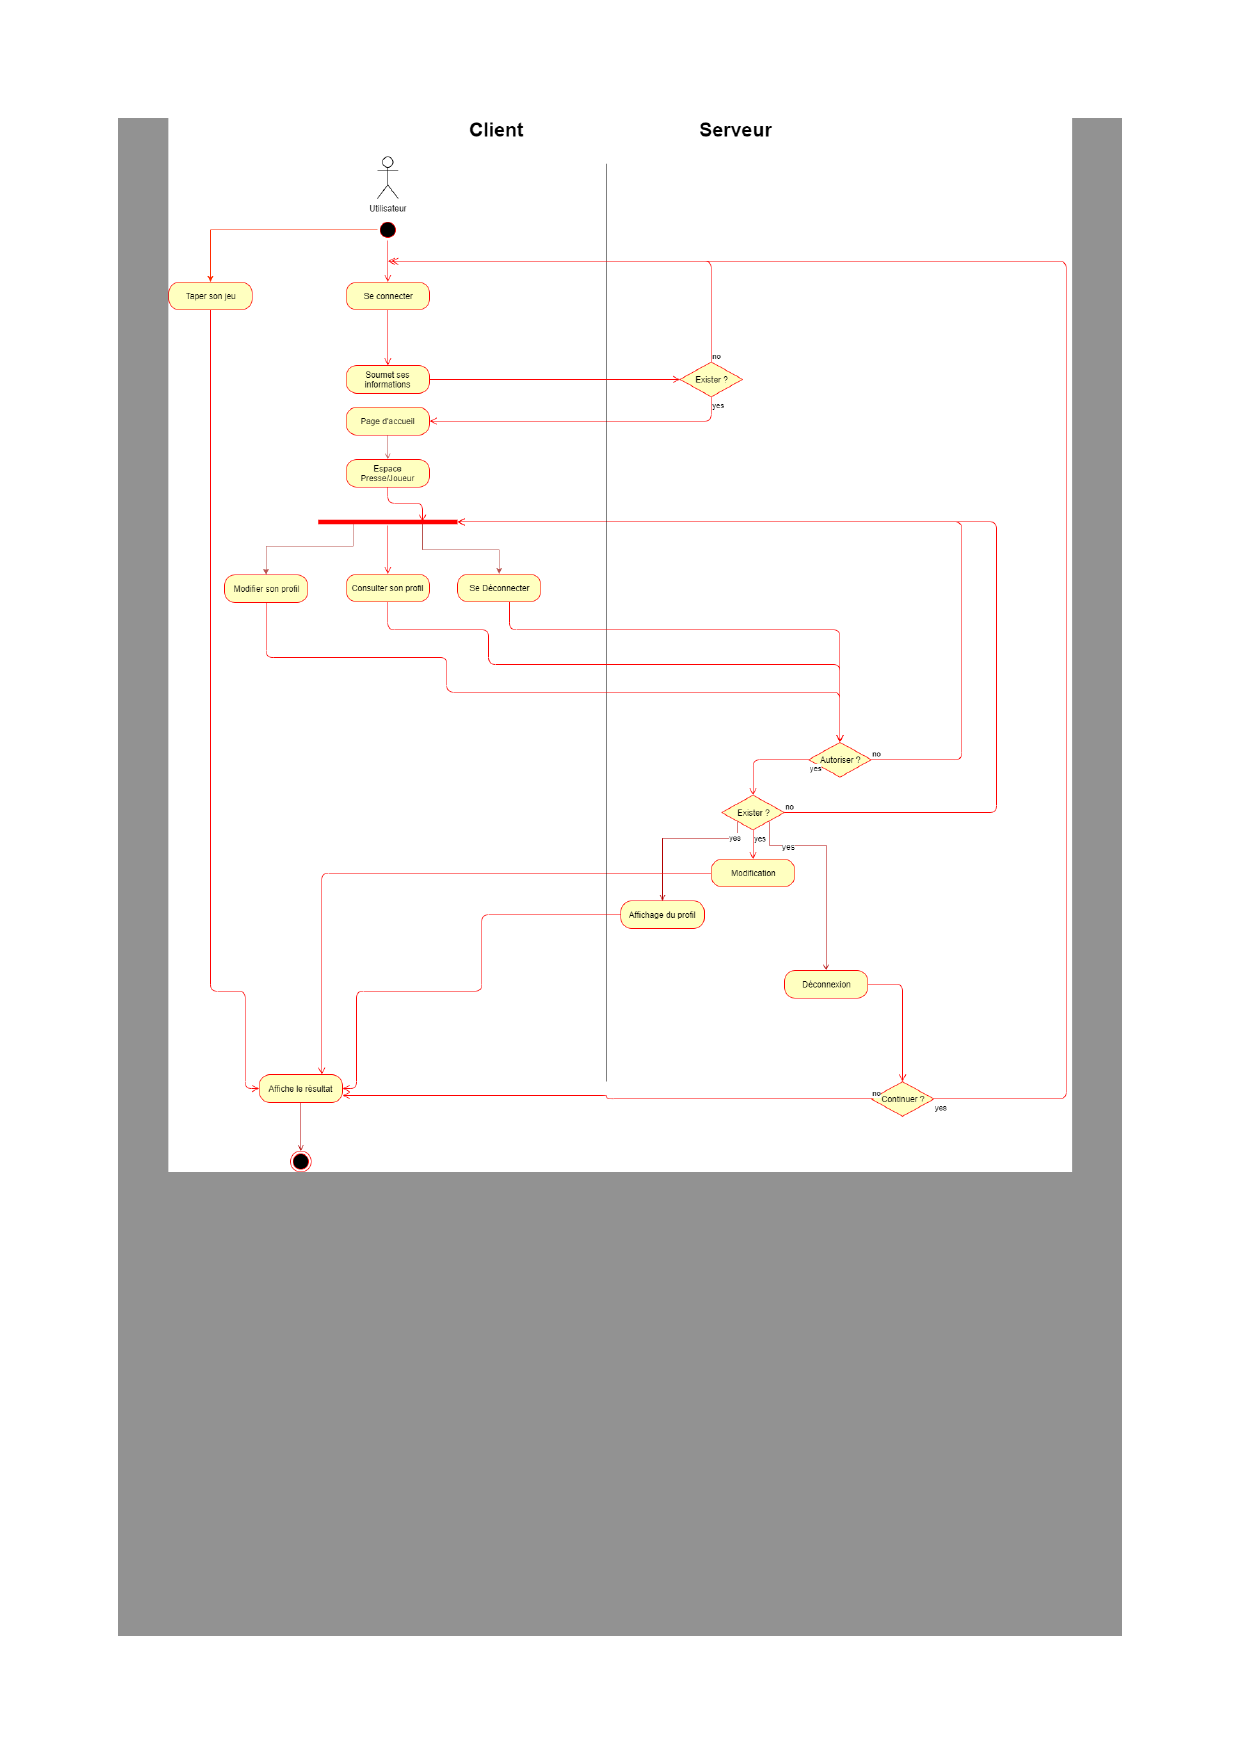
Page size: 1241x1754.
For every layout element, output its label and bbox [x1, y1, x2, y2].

picture [168, 118, 1073, 1172]
